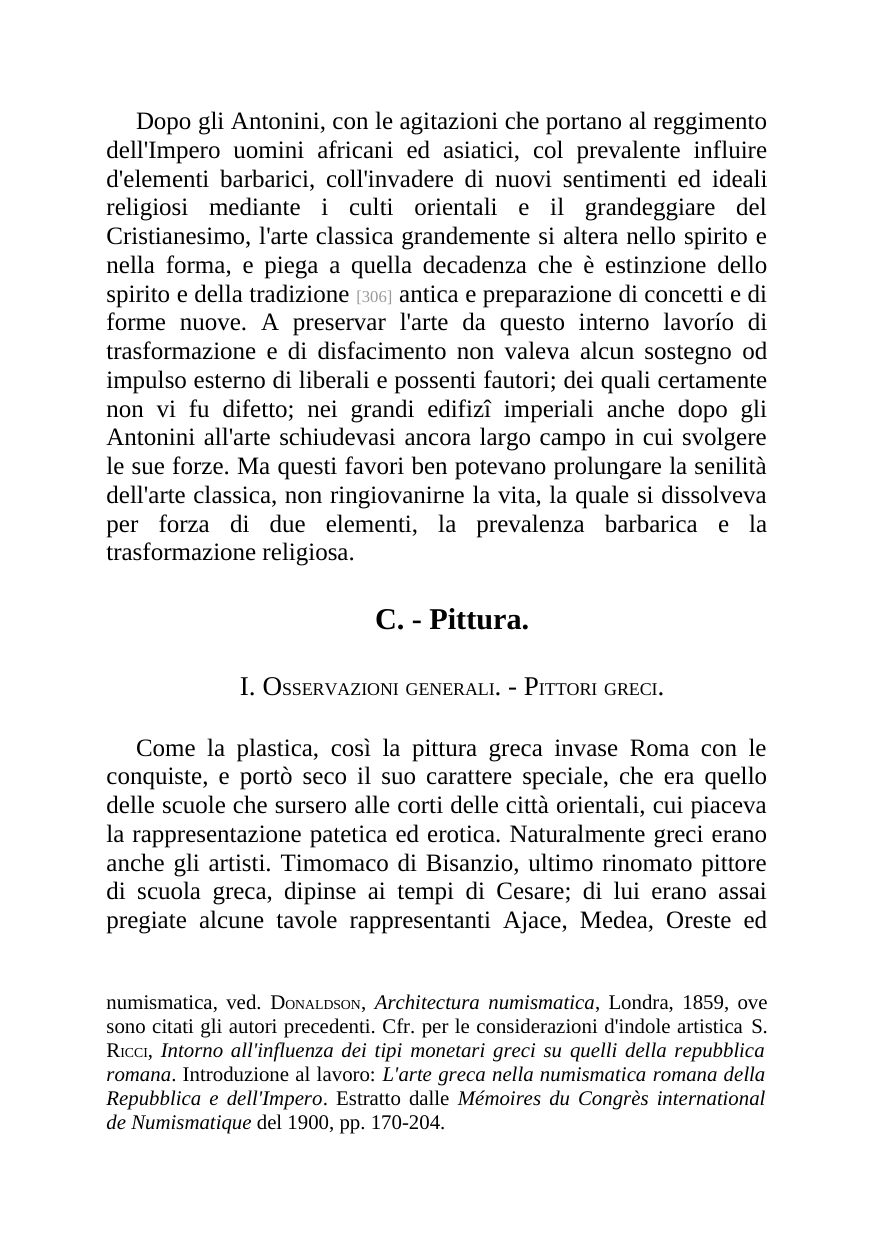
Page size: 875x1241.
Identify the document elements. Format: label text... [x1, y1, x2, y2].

text Dopo gli Antonini, con le agitazioni che portano al reggimento dell'Impero uomini africani ed asiatici, col prevalente influire d'elementi barbarici, coll'invadere di nuovi sentimenti ed ideali religiosi mediante i culti orientali e il grandeggiare del Cristianesimo, l'arte classica grandemente si altera nello spirito e nella forma, e piega a quella decadenza che è estinzione dello spirito e della tradizione [306] antica e preparazione di concetti e di forme nuove. A preservar l'arte da questo interno lavorío di trasformazione e di disfacimento non valeva alcun sostegno od impulso esterno di liberali e possenti fautori; dei quali certamente non vi fu difetto; nei grandi edifizî imperiali anche dopo gli Antonini all'arte schiudevasi ancora largo campo in cui svolgere le sue forze. Ma questi favori ben potevano prolungare la senilità dell'arte classica, non ringiovanirne la vita, la quale si dissolveva per forza di due elementi, la prevalenza barbarica e la trasformazione religiosa. [106, 106, 768, 566]
text numismatica, ved. Donaldson, Architectura numismatica, Londra, 1859, ove sono citati gli autori precedenti. Cfr. per le considerazioni d'indole artistica S. Ricci, Intorno all'influenza dei tipi monetari greci su quelli della repubblica romana. Introduzione al lavoro: L'arte greca nella numismatica romana della Repubblica e dell'Impero. Estratto dalle Mémoires du Congrès international de Numismatique del 1900, pp. 170-204. [106, 989, 768, 1134]
subtitle C. - Pittura. [106, 601, 768, 636]
text Come la plastica, così la pittura greca invase Roma con le conquiste, e portò seco il suo carattere speciale, che era quello delle scuole che sursero alle corti delle città orientali, cui piaceva la rappresentazione patetica ed erotica. Naturalmente greci erano anche gli artisti. Timomaco di Bisanzio, ultimo rinomato pittore di scuola greca, dipinse ai tempi di Cesare; di lui erano assai pregiate alcune tavole rappresentanti Ajace, Medea, Oreste ed [106, 733, 768, 934]
subtitle I. Osservazioni generali. - Pittori greci. [106, 670, 768, 701]
